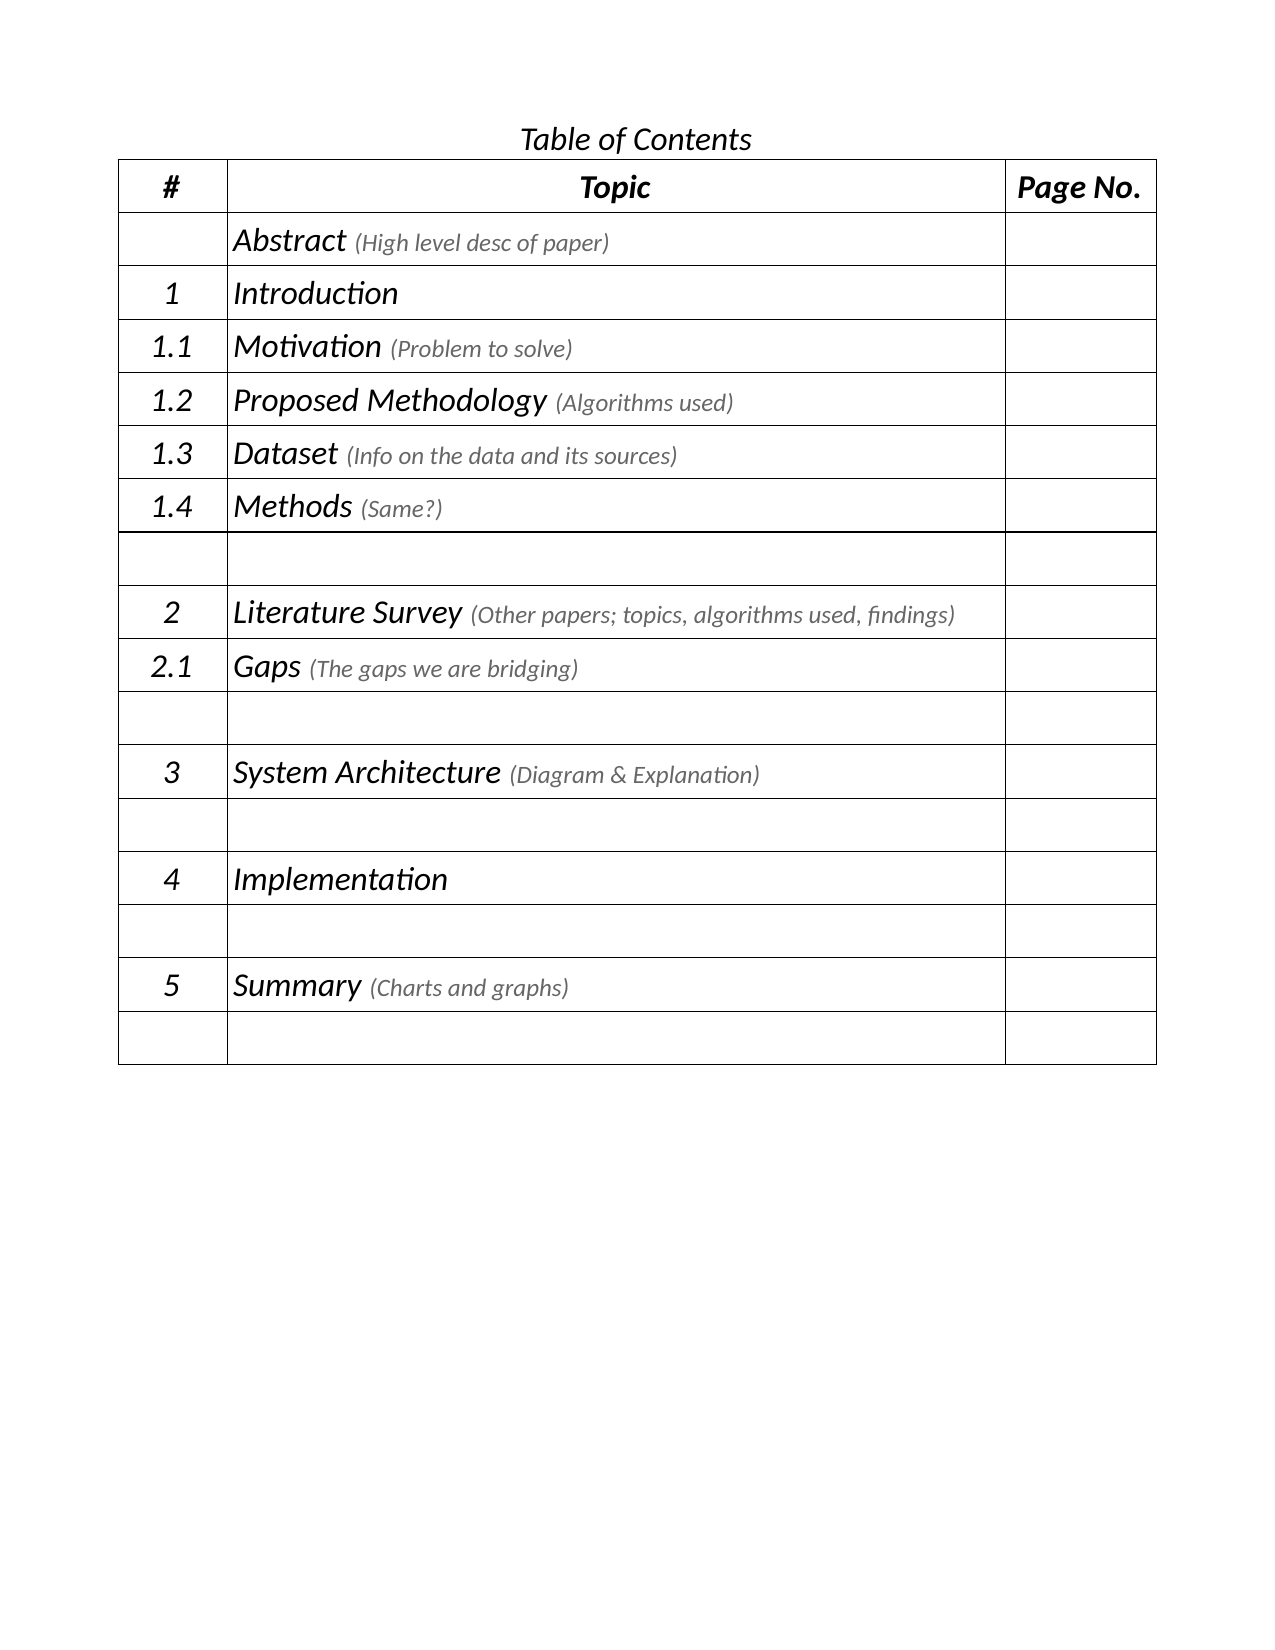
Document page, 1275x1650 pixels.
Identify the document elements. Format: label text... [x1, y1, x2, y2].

table_cell [119, 799, 227, 851]
table_cell System Architecture (Diagram & Explanation) [228, 745, 1005, 798]
table_cell [1006, 958, 1156, 1011]
table_cell [1006, 905, 1156, 957]
table_cell Dataset (Info on the data and its sources) [228, 426, 1005, 478]
table_cell [1006, 213, 1156, 265]
table_cell [1006, 639, 1156, 691]
table_cell [228, 1012, 1005, 1064]
table_cell 1.3 [119, 426, 227, 478]
table_header # [119, 160, 227, 212]
table_cell Gaps (The gaps we are bridging) [228, 639, 1005, 691]
table_cell [1006, 479, 1156, 531]
table_cell [1006, 852, 1156, 904]
table_cell [1006, 533, 1156, 585]
table_cell [119, 213, 227, 265]
table_cell 1 [119, 266, 227, 318]
table_cell [1006, 745, 1156, 798]
table_cell Motivation (Problem to solve) [228, 320, 1005, 372]
table_cell Methods (Same?) [228, 479, 1005, 531]
table_cell Introduction [228, 266, 1005, 318]
table_cell [1006, 586, 1156, 638]
table_header Page No. [1006, 160, 1156, 212]
table_cell 4 [119, 852, 227, 904]
table_cell 2.1 [119, 639, 227, 691]
table_cell Abstract (High level desc of paper) [228, 213, 1005, 265]
table_cell [1006, 799, 1156, 851]
table_cell [1006, 426, 1156, 478]
table_cell Summary (Charts and graphs) [228, 958, 1005, 1011]
table_cell Literature Survey (Other papers; topics, algorithms used, findings) [228, 586, 1005, 638]
table_cell 5 [119, 958, 227, 1011]
table_cell [1006, 1012, 1156, 1064]
table_cell 1.1 [119, 320, 227, 372]
table_cell Proposed Methodology (Algorithms used) [228, 373, 1005, 425]
table_cell [228, 905, 1005, 957]
text Table of Contents [118, 118, 1157, 159]
table_cell [1006, 266, 1156, 318]
table_cell [119, 692, 227, 744]
table_cell 1.2 [119, 373, 227, 425]
table_header Topic [228, 160, 1005, 212]
table_cell 3 [119, 745, 227, 798]
table_cell [119, 1012, 227, 1064]
table_cell [119, 905, 227, 957]
table_cell 2 [119, 586, 227, 638]
table_cell [1006, 320, 1156, 372]
table_cell [119, 533, 227, 585]
table_cell [1006, 692, 1156, 744]
table_cell [228, 692, 1005, 744]
table_cell [228, 799, 1005, 851]
table_cell Implementation [228, 852, 1005, 904]
table_cell [228, 533, 1005, 585]
table_cell 1.4 [119, 479, 227, 531]
table_cell [1006, 373, 1156, 425]
